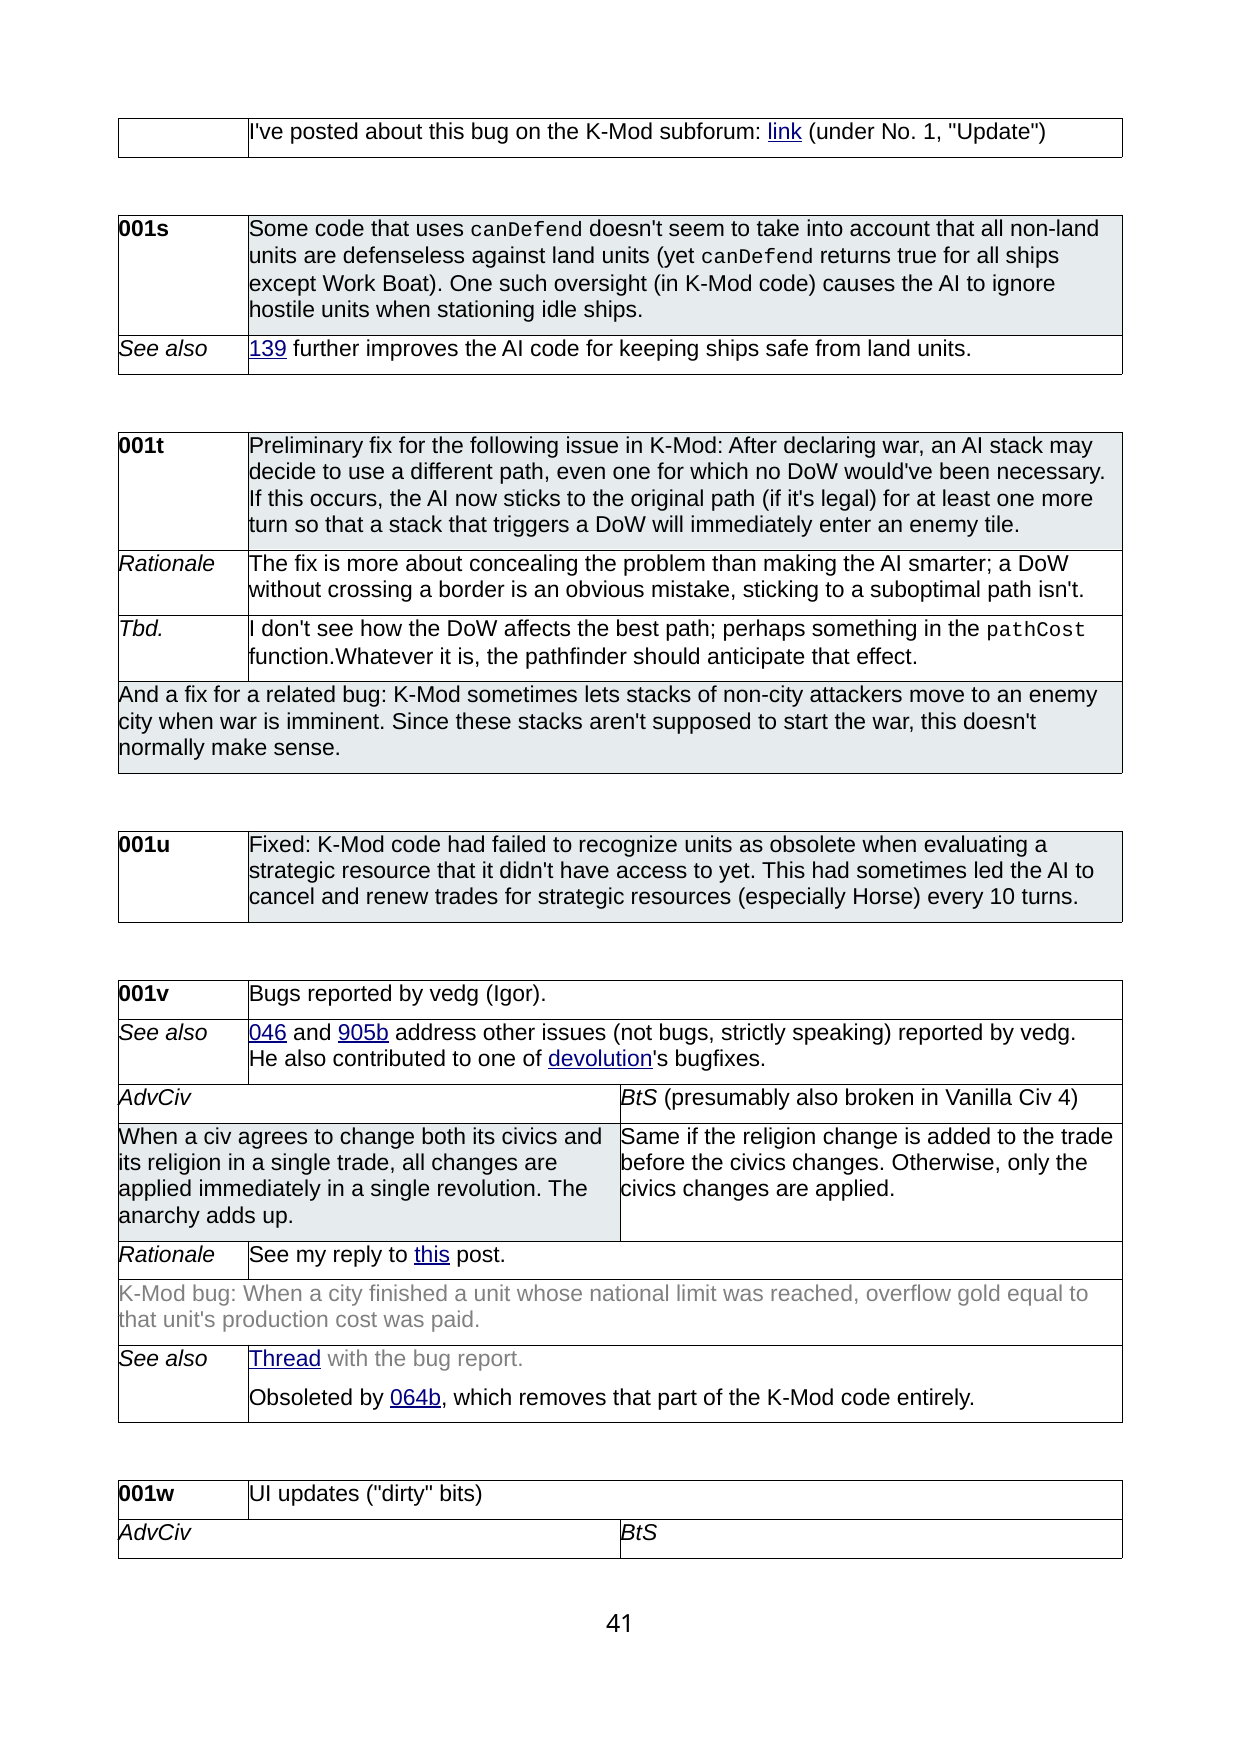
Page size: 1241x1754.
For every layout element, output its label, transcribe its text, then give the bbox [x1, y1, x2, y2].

table_cell BtS [621, 1520, 1122, 1557]
table_cell Rationale [119, 551, 248, 615]
table_cell 139 further improves the AI code for keeping ships safe from land units. [249, 336, 1122, 374]
table_cell Tbd. [119, 616, 248, 681]
table_cell AdvCiv [119, 1085, 620, 1123]
table_cell I don't see how the DoW affects the best path; perhaps something in the pathCost function.Whatever it is, the pathfinder should anticipate that effect. [249, 616, 1122, 681]
table_cell I've posted about this bug on the K-Mod subforum: link (under No. 1, "Update") [249, 119, 1122, 157]
table_cell BtS (presumably also broken in Vanilla Civ 4) [621, 1085, 1122, 1123]
table_cell 046 and 905b address other issues (not bugs, strictly speaking) reported by vedg. He also contributed to one of devolution's bugfixes. [249, 1020, 1122, 1084]
table_header Preliminary fix for the following issue in K-Mod: After declaring war, an AI stack may decide to use a different path, even one for which no DoW would've been necessary. If this occurs, the AI now sticks to the original path (if it's legal) for at least one more turn so that a stack that triggers a DoW will immediately enter an enemy tile. [249, 433, 1122, 549]
table_header UI updates ("dirty" bits) [249, 1481, 1122, 1519]
table_cell When a civ agrees to change both its civics and its religion in a single trade, all changes are applied immediately in a single revolution. The anarchy adds up. [119, 1124, 620, 1241]
table_header 001u [119, 832, 248, 922]
table_cell Same if the religion change is added to the trade before the civics changes. Otherwise, only the civics changes are applied. [621, 1124, 1122, 1241]
table_cell See my reply to this post. [249, 1242, 1122, 1279]
table_cell See also [119, 336, 248, 374]
table_header Fixed: K-Mod code had failed to recognize units as obsolete when evaluating a strategic resource that it didn't have access to yet. This had sometimes led the AI to cancel and renew trades for strategic resources (especially Horse) every 10 turns. [249, 832, 1122, 922]
table_cell And a fix for a related bug: K-Mod sometimes lets stacks of non-city attackers move to an enemy city when war is imminent. Since these stacks aren't supposed to start the war, this doesn't normally make sense. [119, 682, 1122, 773]
table_cell See also [119, 1346, 248, 1422]
table_cell The fix is more about concealing the problem than making the AI smarter; a DoW without crossing a border is an obvious mistake, sticking to a suboptimal path isn't. [249, 551, 1122, 615]
table_cell See also [119, 1020, 248, 1084]
table_header Some code that uses canDefend doesn't seem to take into account that all non-land units are defenseless against land units (yet canDefend returns true for all ships except Work Boat). One such oversight (in K-Mod code) causes the AI to ignore hostile units when stationing idle ships. [249, 216, 1122, 335]
table_header 001s [119, 216, 248, 335]
table_header 001t [119, 433, 248, 549]
table_cell Rationale [119, 1242, 248, 1279]
table_cell [119, 119, 248, 157]
table_cell Thread with the bug report. Obsoleted by 064b, which removes that part of the K-Mod code entirely. [249, 1346, 1122, 1422]
table_header Bugs reported by vedg (Igor). [249, 981, 1122, 1018]
table_header 001v [119, 981, 248, 1018]
table_cell AdvCiv [119, 1520, 620, 1557]
table_header 001w [119, 1481, 248, 1519]
table_cell K-Mod bug: When a city finished a unit whose national limit was reached, overflow gold equal to that unit's production cost was paid. [119, 1280, 1122, 1344]
